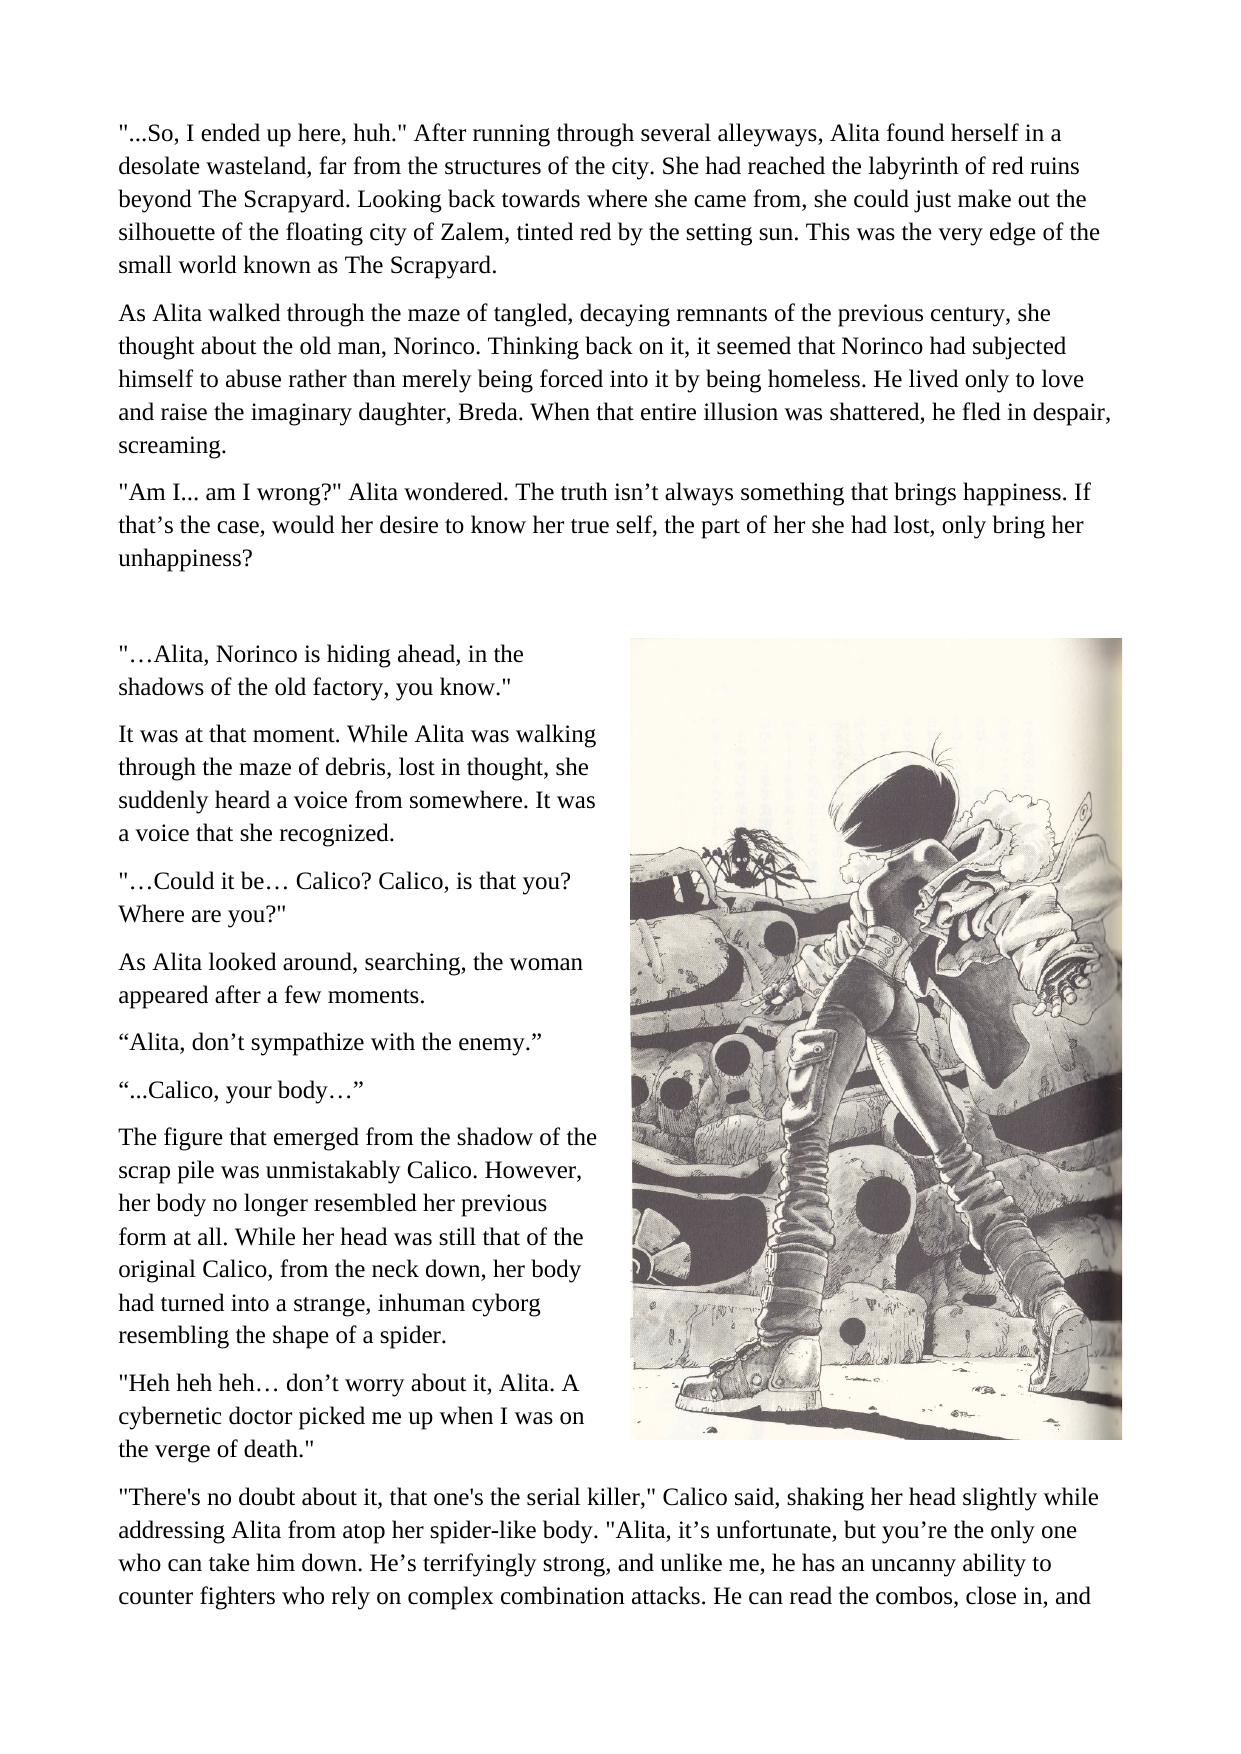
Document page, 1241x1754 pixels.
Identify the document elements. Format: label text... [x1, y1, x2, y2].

text "Am I... am I wrong?" Alita wondered. The truth isn’t always something that brings happiness. If that’s the case, would her desire to know her true self, the part of her she had lost, only bring her unhappiness? [118, 477, 1122, 572]
text "Heh heh heh… don’t worry about it, Alita. A cybernetic doctor picked me up when I was on the verge of death." [118, 1368, 1122, 1463]
text The figure that emerged from the shadow of the scrap pile was unmistakably Calico. However, her body no longer resembled her previous form at all. While her head was still that of the original Calico, from the neck down, her body had turned into a strange, inhuman cyborg resembling the shape of a spider. [118, 1122, 600, 1349]
text "...So, I ended up here, huh." After running through several alleyways, Alita found herself in a desolate wasteland, far from the structures of the city. She had reached the labyrinth of red ruins beyond The Scrapyard. Looking back towards where she came from, she could just make out the silhouette of the floating city of Zalem, tinted red by the setting sun. This was the very edge of the small world known as The Scrapyard. [118, 118, 1122, 279]
text It was at that moment. While Alita was walking through the maze of debris, lost in thought, she suddenly heard a voice from somewhere. It was a voice that she recognized. [118, 719, 600, 847]
picture [630, 638, 1123, 1440]
text “...Calico, your body…” [118, 1075, 600, 1104]
text "There's no doubt about it, that one's the serial killer," Calico said, shaking her head slightly while addressing Alita from atop her spider-like body. "Alita, it’s unfortunate, but you’re the only one who can take him down. He’s terrifyingly strong, and unlike me, he has an uncanny ability to counter fighters who rely on complex combination attacks. He can read the combos, close in, and [118, 1482, 1122, 1610]
text As Alita looked around, searching, the woman appeared after a few moments. [118, 947, 600, 1008]
text "…Alita, Norinco is hiding ahead, in the shadows of the old factory, you know." [118, 639, 630, 1440]
text “Alita, don’t sympathize with the enemy.” [118, 1027, 600, 1056]
text As Alita walked through the maze of tangled, decaying remnants of the previous century, she thought about the old man, Norinco. Thinking back on it, it seemed that Norinco had subjected himself to abuse rather than merely being forced into it by being homeless. He lived only to love and raise the imaginary daughter, Breda. When that entire illusion was shattered, he fled in despair, screaming. [118, 298, 1122, 459]
text "…Could it be… Calico? Calico, is that you? Where are you?" [118, 866, 600, 928]
